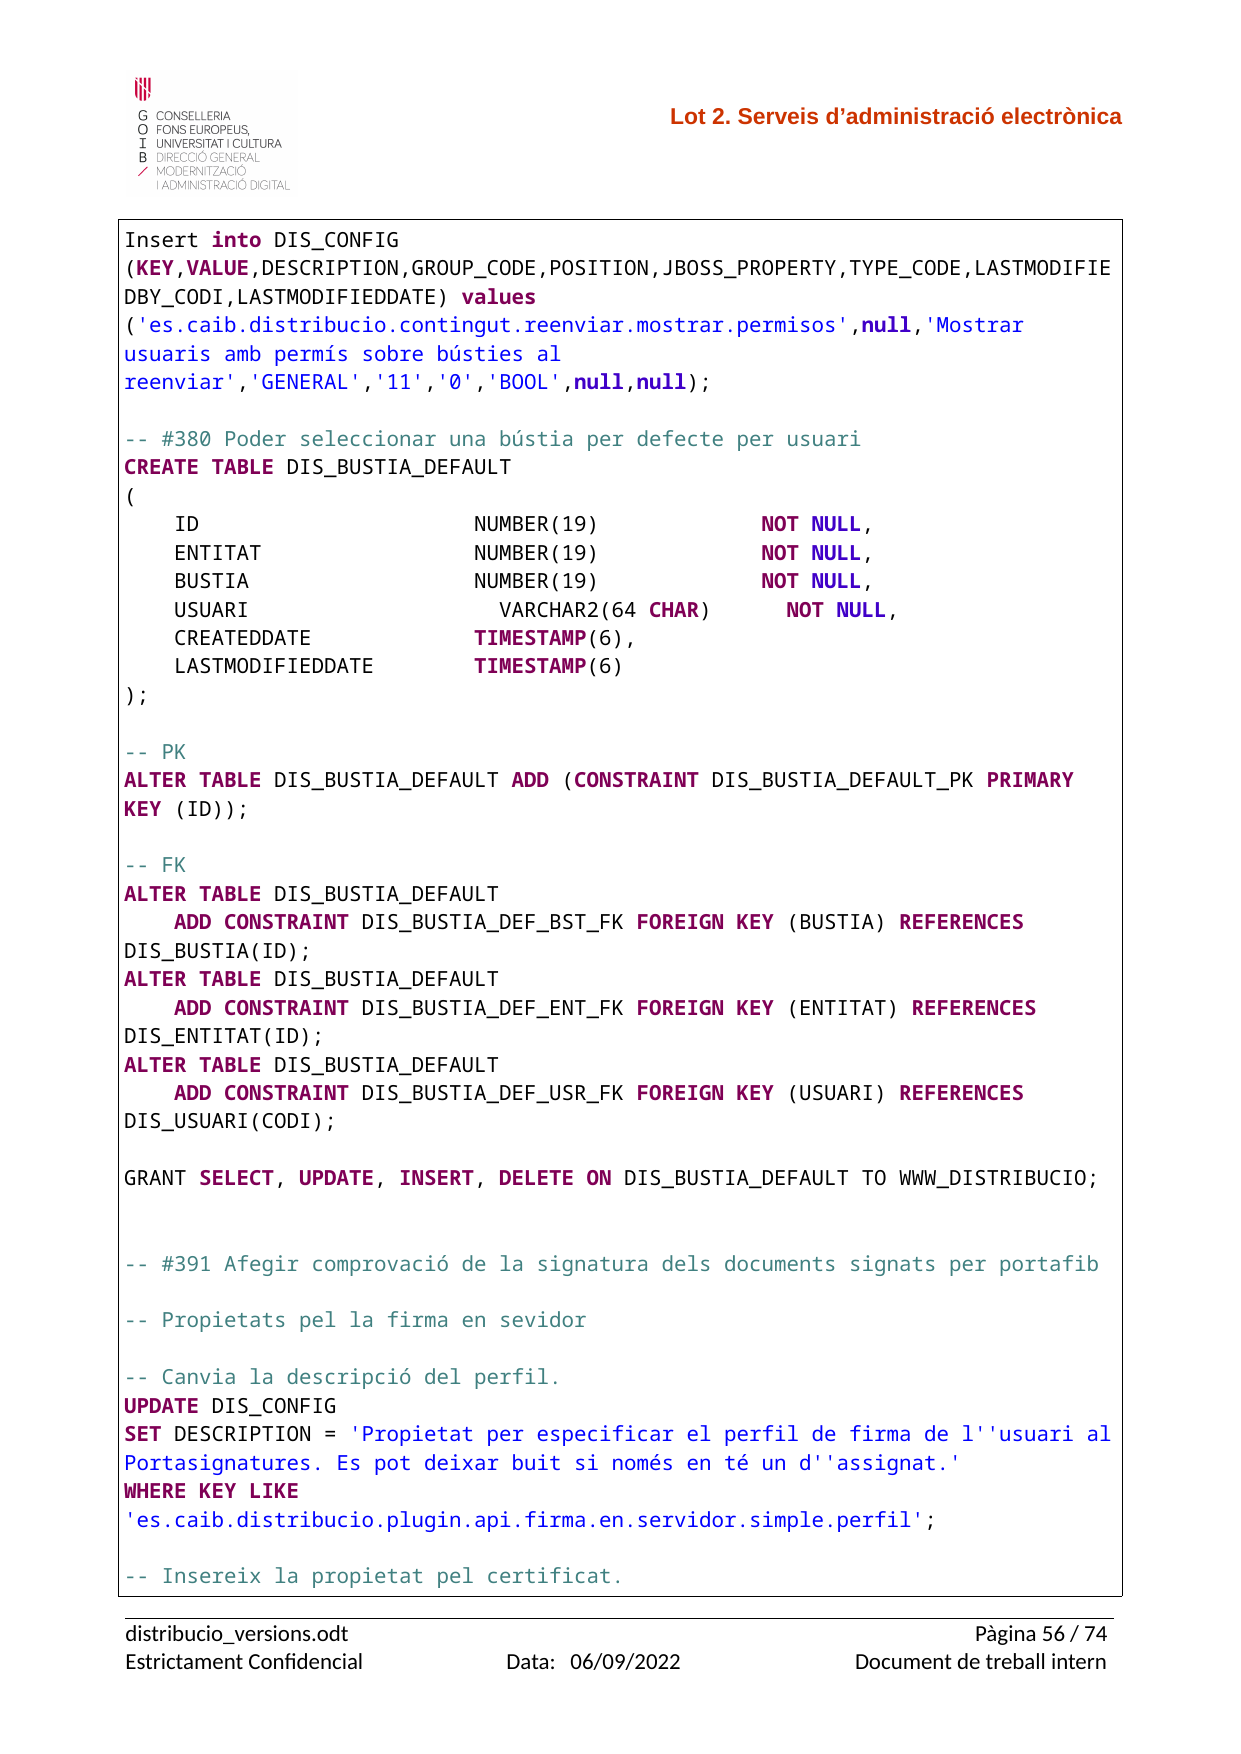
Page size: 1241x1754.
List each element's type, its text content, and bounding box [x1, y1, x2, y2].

table_header Insert into DIS_CONFIG (KEY,VALUE,DESCRIPTION,GROUP_CODE,POSITION,JBOSS_PROPERTY,TYPE_CODE,LASTMODIFIEDBY_CODI,LASTMODIFIEDDATE) values ('es.caib.distribucio.contingut.reenviar.mostrar.permisos',null,'Mostrar usuaris amb permís sobre bústies al reenviar','GENERAL','11','0','BOOL',null,null); -- #380 Poder seleccionar una bústia per defecte per usuari CREATE TABLE DIS_BUSTIA_DEFAULT ( ID NUMBER(19) NOT NULL, ENTITAT NUMBER(19) NOT NULL, BUSTIA NUMBER(19) NOT NULL, USUARI VARCHAR2(64 CHAR) NOT NULL, CREATEDDATE TIMESTAMP(6), LASTMODIFIEDDATE TIMESTAMP(6) ); -- PK ALTER TABLE DIS_BUSTIA_DEFAULT ADD (CONSTRAINT DIS_BUSTIA_DEFAULT_PK PRIMARY KEY (ID)); -- FK ALTER TABLE DIS_BUSTIA_DEFAULT ADD CONSTRAINT DIS_BUSTIA_DEF_BST_FK FOREIGN KEY (BUSTIA) REFERENCES DIS_BUSTIA(ID); ALTER TABLE DIS_BUSTIA_DEFAULT ADD CONSTRAINT DIS_BUSTIA_DEF_ENT_FK FOREIGN KEY (ENTITAT) REFERENCES DIS_ENTITAT(ID); ALTER TABLE DIS_BUSTIA_DEFAULT ADD CONSTRAINT DIS_BUSTIA_DEF_USR_FK FOREIGN KEY (USUARI) REFERENCES DIS_USUARI(CODI); GRANT SELECT, UPDATE, INSERT, DELETE ON DIS_BUSTIA_DEFAULT TO WWW_DISTRIBUCIO; -- #391 Afegir comprovació de la signatura dels documents signats per portafib -- Propietats pel la firma en sevidor -- Canvia la descripció del perfil. UPDATE DIS_CONFIG SET DESCRIPTION = 'Propietat per especificar el perfil de firma de l''usuari al Portasignatures. Es pot deixar buit si només en té un d''assignat.' WHERE KEY LIKE 'es.caib.distribucio.plugin.api.firma.en.servidor.simple.perfil'; -- Insereix la propietat pel certificat. [119, 220, 1122, 1596]
picture [126, 70, 299, 197]
